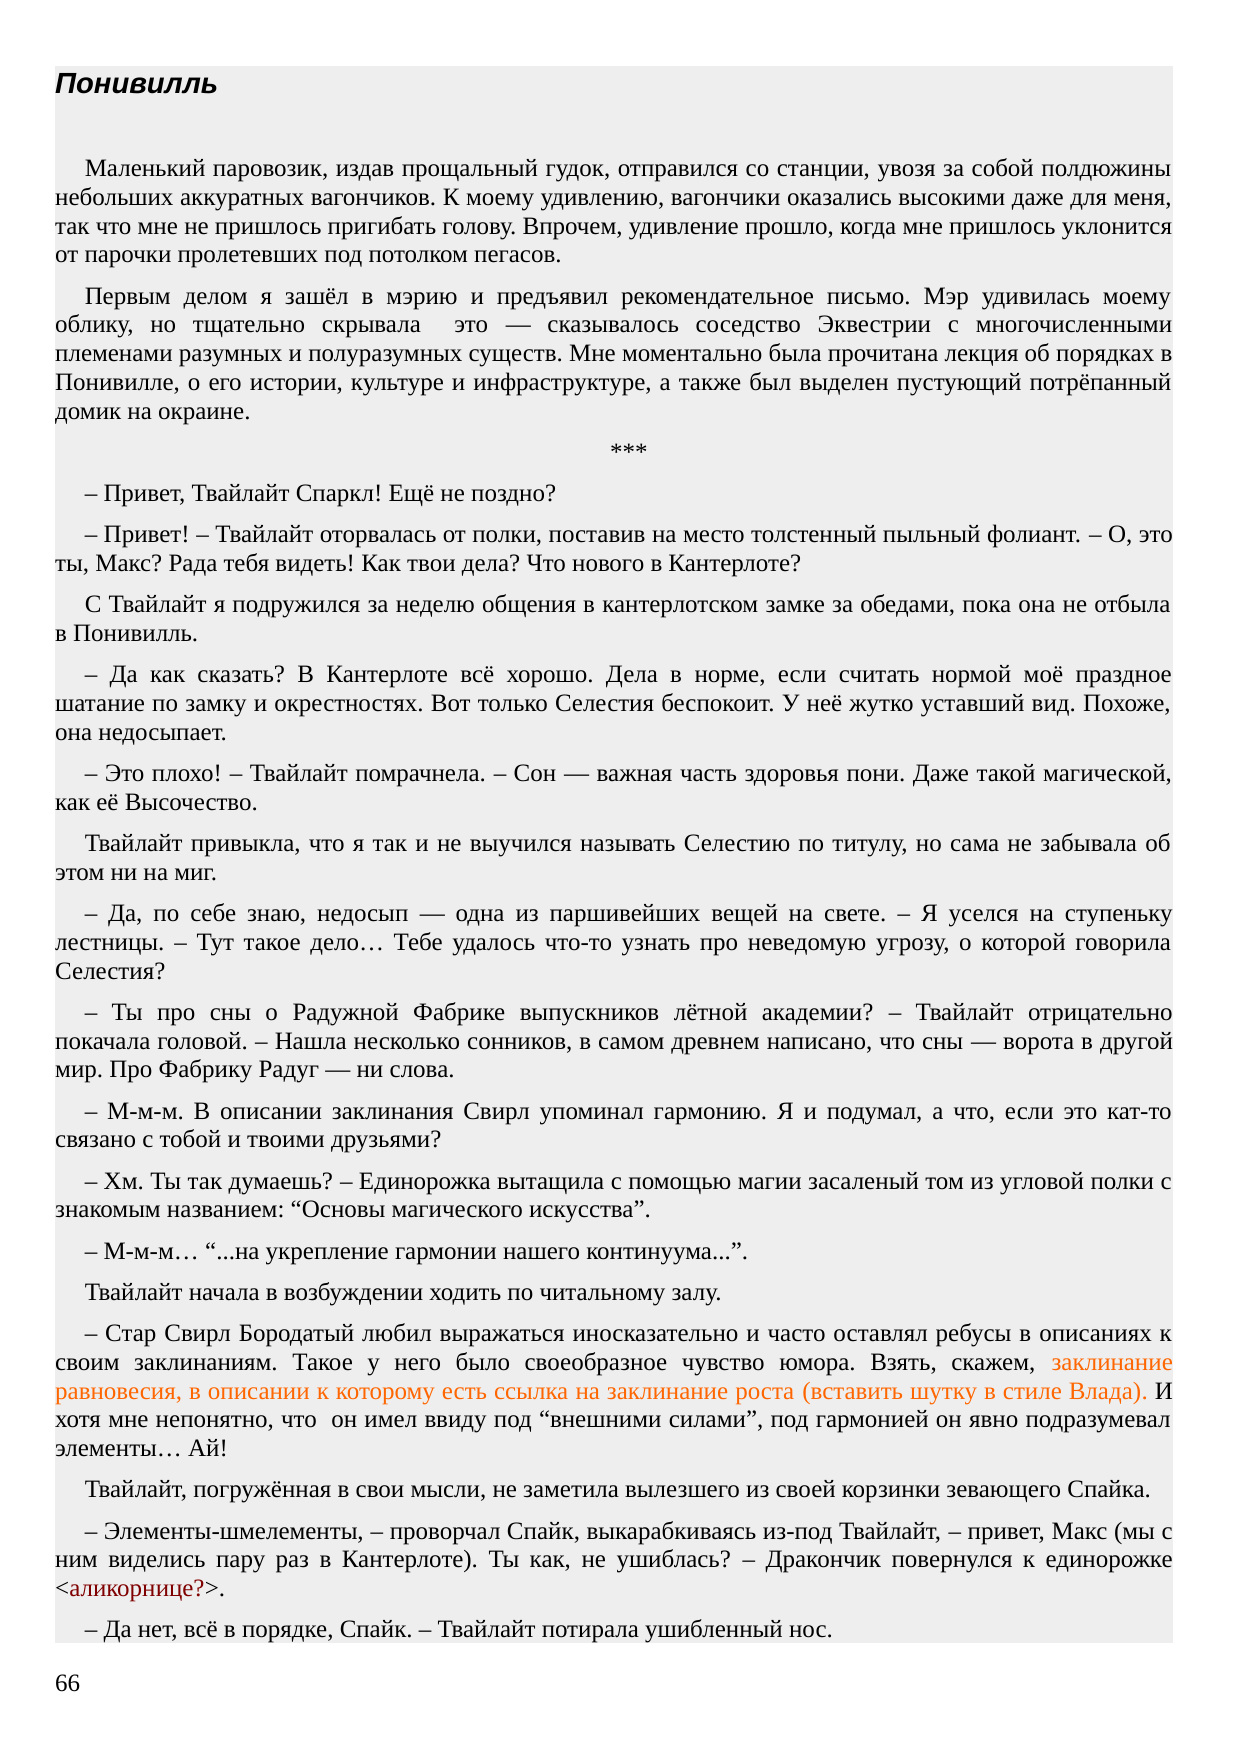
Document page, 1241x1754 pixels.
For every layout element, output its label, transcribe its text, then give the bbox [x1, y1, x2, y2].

text Первым делом я зашёл в мэрию и предъявил рекомендательное письмо. Мэр удивилась моему облику, но тщательно скрывала это — сказывалось соседство Эквестрии с многочисленными племенами разумных и полуразумных существ. Мне моментально была прочитана лекция об порядках в Понивилле, о его истории, культуре и инфраструктуре, а также был выделен пустующий потрёпанный домик на окраине. [55, 281, 1173, 424]
text *** [55, 437, 1173, 466]
text – Привет, Твайлайт Спаркл! Ещё не поздно? [55, 478, 1173, 507]
text Твайлайт начала в возбуждении ходить по читальному залу. [55, 1277, 1173, 1306]
text – Элементы-шмелементы, – проворчал Спайк, выкарабкиваясь из-под Твайлайт, – привет, Макс (мы с ним виделись пару раз в Кантерлоте). Ты как, не ушиблась? – Дракончик повернулся к единорожке <аликорнице?>. [55, 1516, 1173, 1602]
text – М-м-м… “...на укрепление гармонии нашего континуума...”. [55, 1236, 1173, 1264]
text Твайлайт, погружённая в свои мысли, не заметила вылезшего из своей корзинки зевающего Спайка. [55, 1474, 1173, 1503]
text – Ты про сны о Радужной Фабрике выпускников лётной академии? – Твайлайт отрицательно покачала головой. – Нашла несколько сонников, в самом древнем написано, что сны — ворота в другой мир. Про Фабрику Радуг — ни слова. [55, 997, 1173, 1083]
text – Привет! – Твайлайт оторвалась от полки, поставив на место толстенный пыльный фолиант. – О, это ты, Макс? Рада тебя видеть! Как твои дела? Что нового в Кантерлоте? [55, 519, 1173, 577]
text Твайлайт привыкла, что я так и не выучился называть Селестию по титулу, но сама не забывала об этом ни на миг. [55, 828, 1173, 886]
text – М-м-м. В описании заклинания Свирл упоминал гармонию. Я и подумал, а что, если это кат-то связано с тобой и твоими друзьями? [55, 1096, 1173, 1153]
text – Хм. Ты так думаешь? – Единорожка вытащила с помощью магии засаленый том из угловой полки с знакомым названием: “Основы магического искусства”. [55, 1166, 1173, 1223]
text С Твайлайт я подружился за неделю общения в кантерлотском замке за обедами, пока она не отбыла в Понивилль. [55, 589, 1173, 647]
text – Да нет, всё в порядке, Спайк. – Твайлайт потирала ушибленный нос. [55, 1614, 1173, 1643]
subtitle Понивилль [55, 66, 1173, 99]
text – Да как сказать? В Кантерлоте всё хорошо. Дела в норме, если считать нормой моё праздное шатание по замку и окрестностях. Вот только Селестия беспокоит. У неё жутко уставший вид. Похоже, она недосыпает. [55, 659, 1173, 746]
text – Это плохо! – Твайлайт помрачнела. – Сон — важная часть здоровья пони. Даже такой магической, как её Высочество. [55, 758, 1173, 816]
text – Стар Свирл Бородатый любил выражаться иносказательно и часто оставлял ребусы в описаниях к своим заклинаниям. Такое у него было своеобразное чувство юмора. Взять, скажем, заклинание равновесия, в описании к которому есть ссылка на заклинание роста (вставить шутку в стиле Влада). И хотя мне непонятно, что он имел ввиду под “внешними силами”, под гармонией он явно подразумевал элементы… Ай! [55, 1318, 1173, 1462]
text Маленький паровозик, издав прощальный гудок, отправился со станции, увозя за собой полдюжины небольших аккуратных вагончиков. К моему удивлению, вагончики оказались высокими даже для меня, так что мне не пришлось пригибать голову. Впрочем, удивление прошло, когда мне пришлось уклонится от парочки пролетевших под потолком пегасов. [55, 153, 1173, 268]
text – Да, по себе знаю, недосып — одна из паршивейших вещей на свете. – Я уселся на ступеньку лестницы. – Тут такое дело… Тебе удалось что-то узнать про неведомую угрозу, о которой говорила Селестия? [55, 898, 1173, 984]
